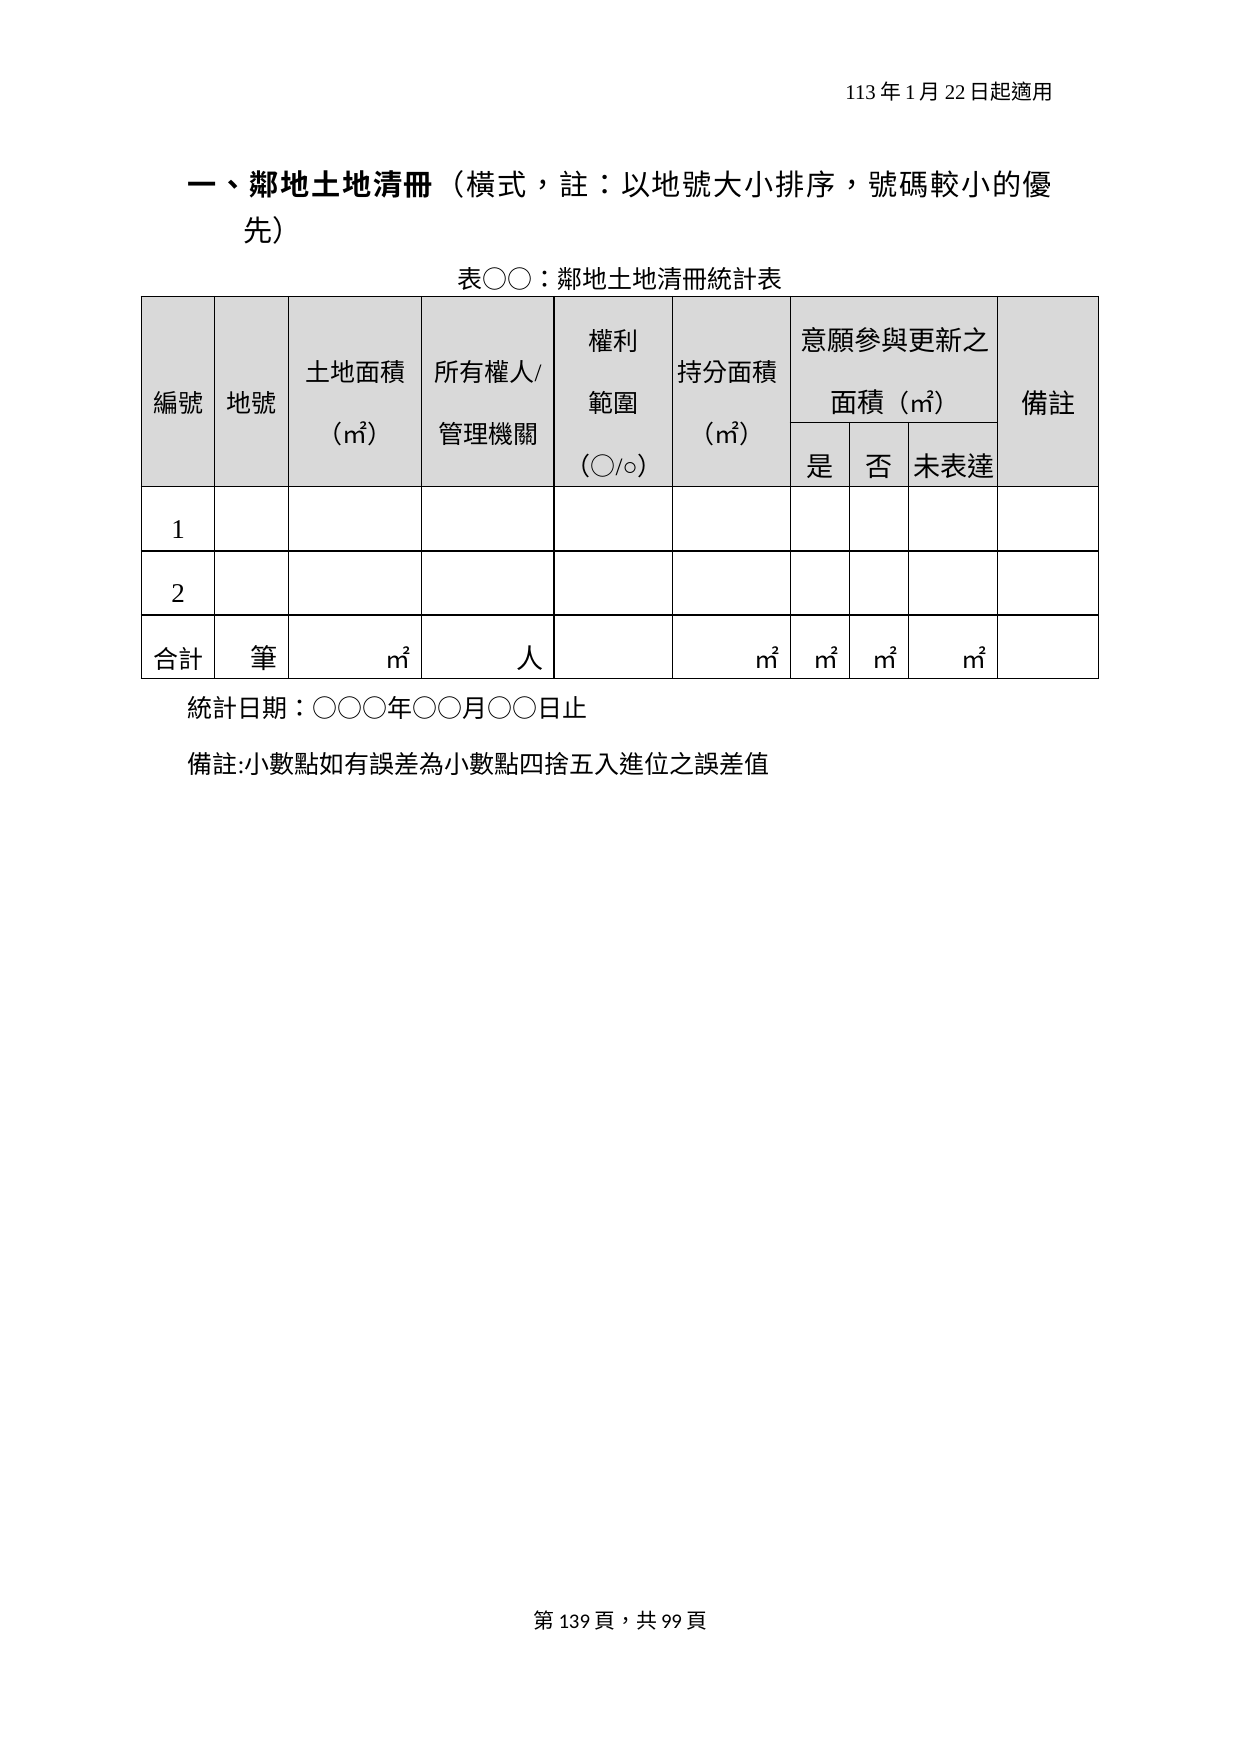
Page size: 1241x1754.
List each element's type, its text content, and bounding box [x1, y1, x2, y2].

table_cell 合計 [142, 616, 214, 678]
text 表○○：鄰地土地清冊統計表 [187, 250, 1053, 296]
table_cell ㎡ [289, 616, 421, 678]
table_cell [215, 487, 288, 550]
table_header 所有權人/ 管理機關 [422, 297, 553, 486]
table_header 土地面積 （㎡） [289, 297, 421, 486]
table_cell [215, 552, 288, 614]
table_header 備註 [998, 297, 1098, 486]
table_cell [850, 552, 908, 614]
table_cell [422, 487, 553, 550]
table_header 意願參與更新之 面積（㎡） [791, 297, 997, 422]
table_cell ㎡ [850, 616, 908, 678]
table_cell 2 [142, 552, 214, 614]
table_header 地號 [215, 297, 288, 486]
text 一、鄰地土地清冊（橫式，註：以地號大小排序，號碼較小的優先） [187, 158, 1053, 250]
table_cell [998, 616, 1098, 678]
table_cell [850, 487, 908, 550]
table_cell [998, 552, 1098, 614]
table_cell [998, 487, 1098, 550]
table_cell 人 [422, 616, 553, 678]
table_cell [791, 552, 849, 614]
table_cell [555, 552, 672, 614]
table_cell 是 [791, 423, 849, 486]
table_cell ㎡ [673, 616, 790, 678]
table_cell [422, 552, 553, 614]
table_cell ㎡ [791, 616, 849, 678]
table_cell 未表達 [909, 423, 997, 486]
text 統計日期：○○○年○○月○○日止 [187, 679, 1053, 725]
table_header 權利 範圍 （○/○） [555, 297, 672, 486]
table_cell 筆 [215, 616, 288, 678]
table_header 編號 [142, 297, 214, 486]
table_cell [909, 487, 997, 550]
table_cell ㎡ [909, 616, 997, 678]
text 備註:小數點如有誤差為小數點四捨五入進位之誤差值 [187, 735, 1053, 781]
table_cell [791, 487, 849, 550]
table_cell [555, 487, 672, 550]
table_cell [909, 552, 997, 614]
table_cell 1 [142, 487, 214, 550]
table_cell [555, 616, 672, 678]
table_cell [673, 552, 790, 614]
table_cell [289, 552, 421, 614]
table_cell [673, 487, 790, 550]
table_header 持分面積（㎡） [673, 297, 790, 486]
table_cell 否 [850, 423, 908, 486]
table_cell [289, 487, 421, 550]
